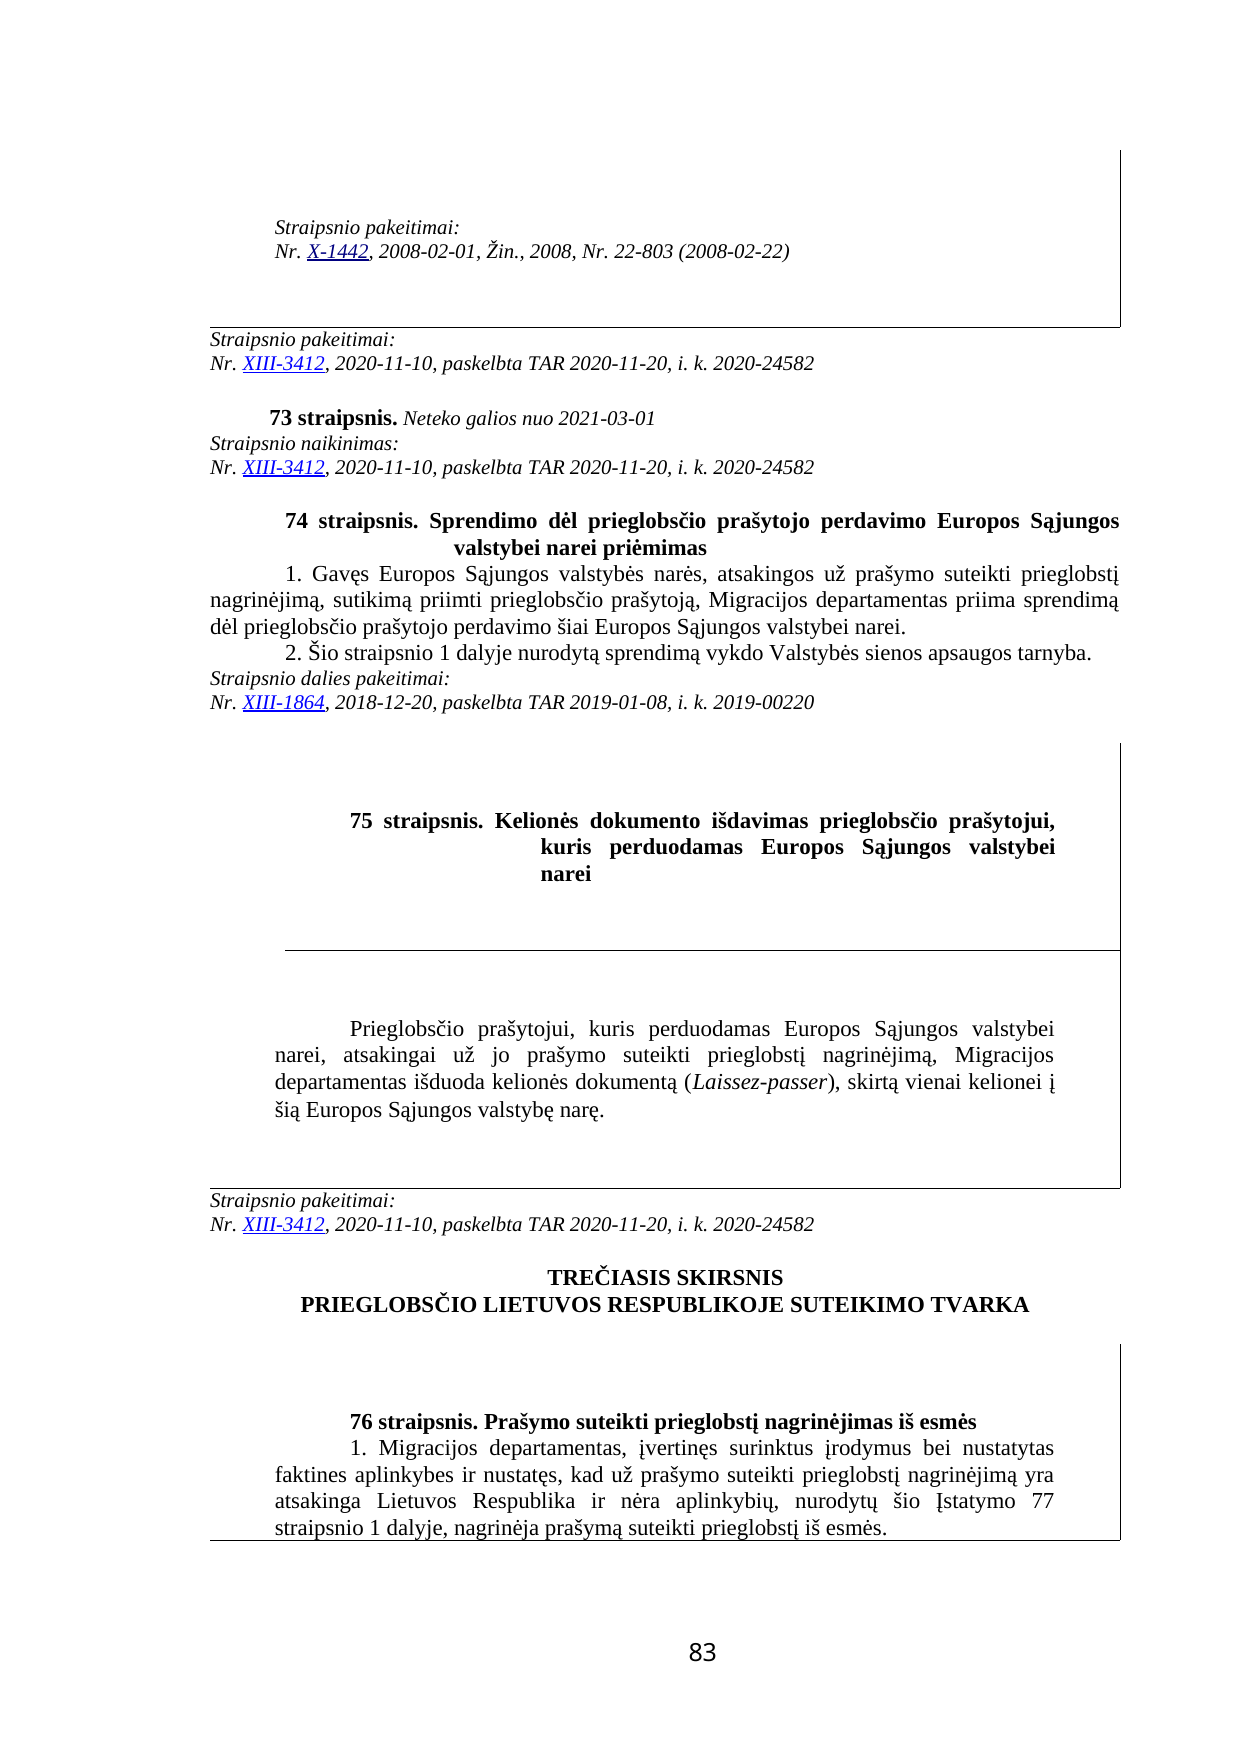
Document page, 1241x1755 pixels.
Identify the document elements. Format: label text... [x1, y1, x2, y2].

text Nr. XIII-3412, 2020-11-10, paskelbta TAR 2020-11-20, i. k. 2020-24582 [210, 454, 1120, 479]
text Prieglobsčio prašytojui, kuris perduodamas Europos Sąjungos valstybei narei, atsakingai už jo prašymo suteikti prieglobstį nagrinėjimą, Migracijos departamentas išduoda kelionės dokumentą (Laissez-passer), skirtą vienai kelionei į šią Europos Sąjungos valstybę narę. [210, 951, 1120, 1188]
text 75 straipsnis. Kelionės dokumento išdavimas prieglobsčio prašytojui, kuris perduodamas Europos Sąjungos valstybei narei [285, 742, 1120, 950]
text Straipsnio pakeitimai: [210, 327, 1120, 351]
text Nr. XIII-3412, 2020-11-10, paskelbta TAR 2020-11-20, i. k. 2020-24582 [210, 351, 1120, 375]
text 74 straipsnis. Sprendimo dėl prieglobsčio prašytojo perdavimo Europos Sąjungos valstybei narei priėmimas [285, 507, 1120, 560]
text Straipsnio pakeitimai: [210, 1188, 1120, 1212]
text 1. Migracijos departamentas, įvertinęs surinktus įrodymus bei nustatytas faktines aplinkybes ir nustatęs, kad už prašymo suteikti prieglobstį nagrinėjimą yra atsakinga Lietuvos Respublika ir nėra aplinkybių, nurodytų šio Įstatymo 77 straipsnio 1 dalyje, nagrinėja prašymą suteikti prieglobstį iš esmės. [210, 1434, 1120, 1540]
text 2. Šio straipsnio 1 dalyje nurodytą sprendimą vykdo Valstybės sienos apsaugos tarnyba. [210, 639, 1120, 666]
text PRIEGLOBSČIO LIETUVOS RESPUBLIKOJE SUTEIKIMO TVARKA [210, 1291, 1120, 1317]
text Nr. X-1442, 2008-02-01, Žin., 2008, Nr. 22-803 (2008-02-22) [210, 239, 1120, 327]
text 1. Gavęs Europos Sąjungos valstybės narės, atsakingos už prašymo suteikti prieglobstį nagrinėjimą, sutikimą priimti prieglobsčio prašytoją, Migracijos departamentas priima sprendimą dėl prieglobsčio prašytojo perdavimo šiai Europos Sąjungos valstybei narei. [210, 560, 1120, 639]
text Nr. XIII-1864, 2018-12-20, paskelbta TAR 2019-01-08, i. k. 2019-00220 [210, 689, 1120, 714]
text Nr. XIII-3412, 2020-11-10, paskelbta TAR 2020-11-20, i. k. 2020-24582 [210, 1212, 1120, 1236]
text 73 straipsnis. Neteko galios nuo 2021-03-01 [210, 404, 1120, 431]
text Straipsnio pakeitimai: [210, 150, 1120, 239]
text TREČIASIS SKIRSNIS [210, 1264, 1120, 1291]
text 76 straipsnis. Prašymo suteikti prieglobstį nagrinėjimas iš esmės [210, 1343, 1120, 1434]
text Straipsnio dalies pakeitimai: [210, 666, 1120, 689]
text Straipsnio naikinimas: [210, 431, 1120, 454]
